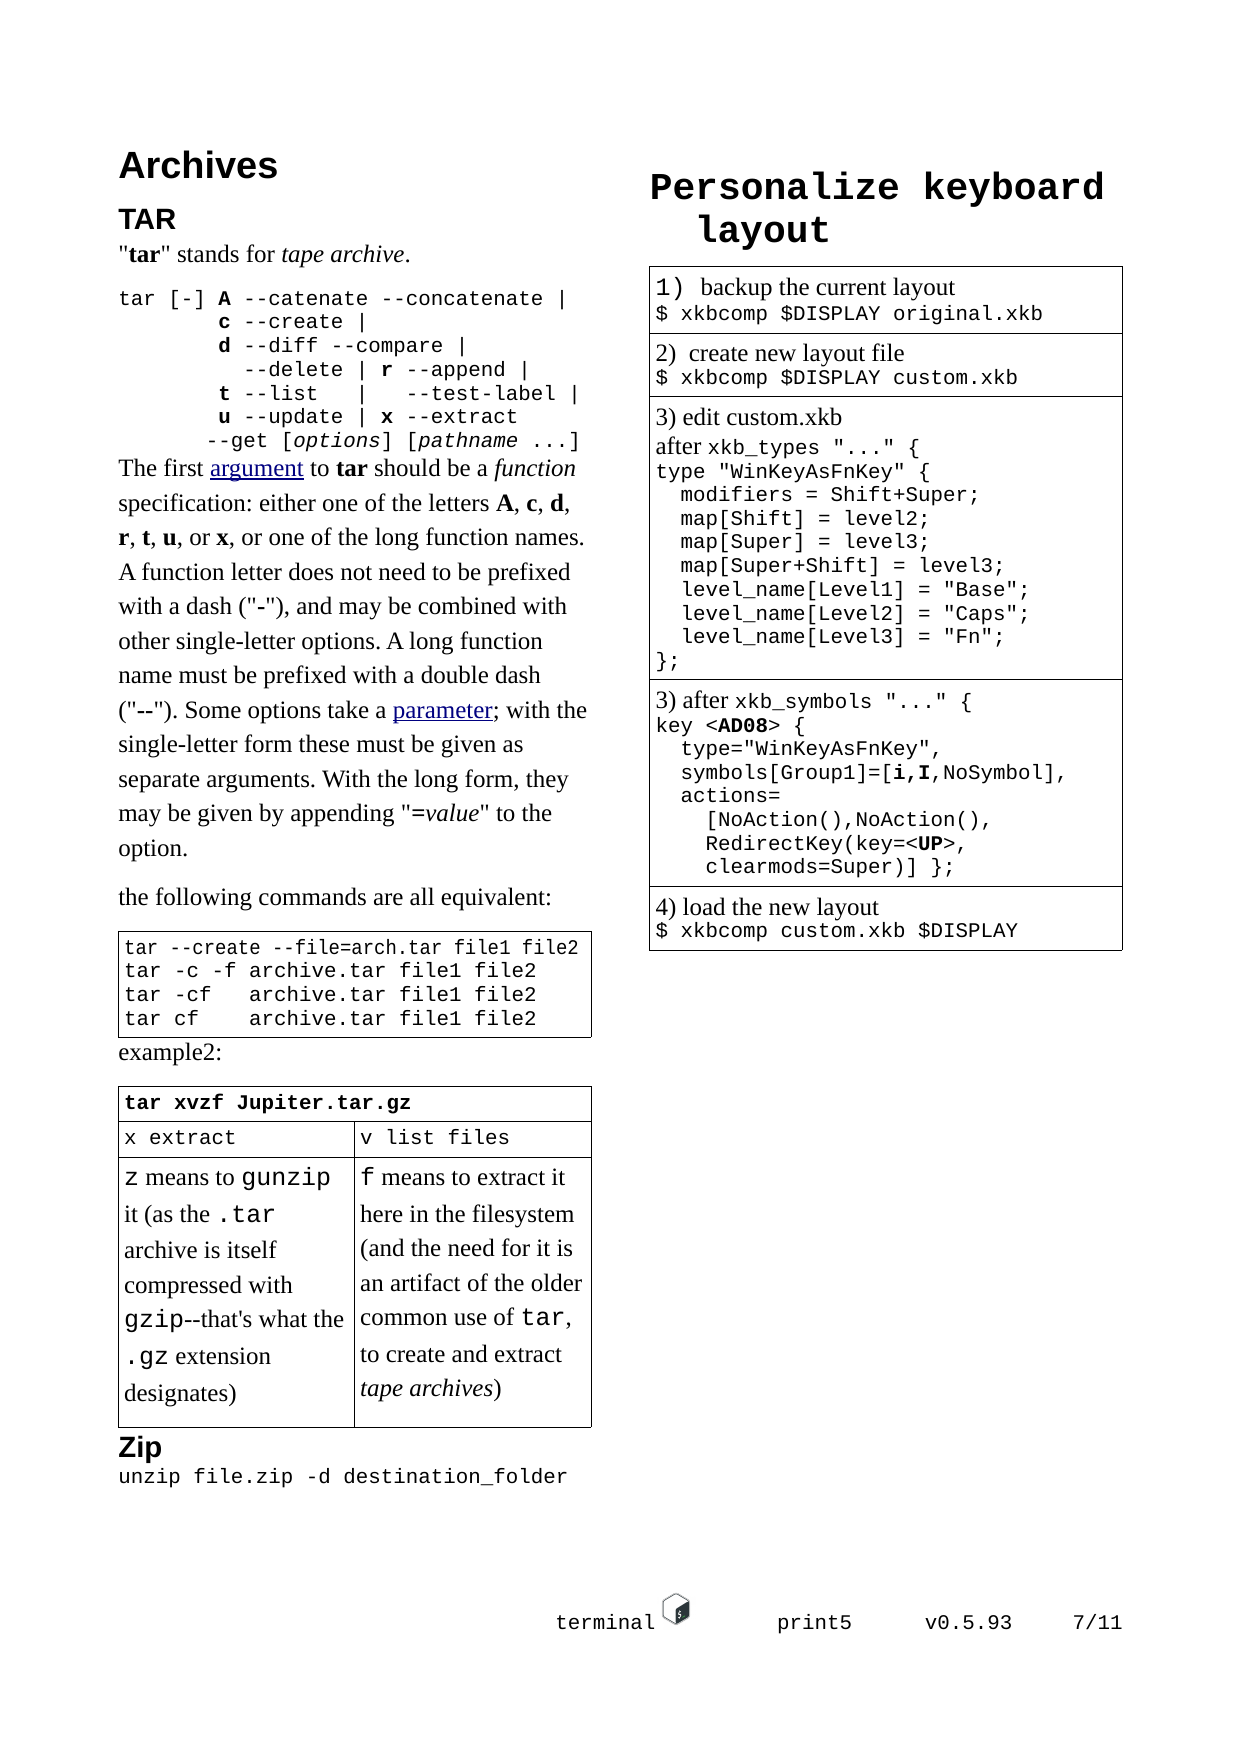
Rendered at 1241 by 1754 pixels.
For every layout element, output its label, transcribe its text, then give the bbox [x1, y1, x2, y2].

text example2: [118, 1038, 591, 1066]
table_header 1) backup the current layout $ xkbcomp $DISPLAY original.xkb [650, 267, 1122, 332]
text d --diff --compare | [118, 335, 591, 359]
text --get [options] [pathname ...] [118, 430, 591, 453]
table_cell x extract [119, 1122, 354, 1157]
text The first argument to tar should be a function specification: either one of the letters A, c, d, r, t, u, or x, or one of the long function names. A function letter does not need to be prefixed with a dash ("-"), and may be combined with other single-letter options. A long function name must be prefixed with a double dash ("--"). Some options take a parameter; with the single-letter form these must be given as separate arguments. With the long form, they may be given by appending "=value" to the option. [118, 453, 591, 861]
subtitle Archives [118, 143, 591, 187]
text "tar" stands for tape archive. [118, 239, 591, 268]
table_cell v list files [355, 1122, 591, 1157]
table_header tar xvzf Jupiter.tar.gz [119, 1087, 591, 1121]
table_cell 4) load the new layout $ xkbcomp custom.xkb $DISPLAY [650, 887, 1122, 950]
picture [655, 1588, 697, 1630]
table_header tar --create --file=arch.tar file1 file2 tar -c -f archive.tar file1 file2 tar -cf archive.tar file1 file2 tar cf archive.tar file1 file2 [119, 932, 591, 1037]
subtitle Personalize keyboard layout [649, 168, 1122, 254]
text --delete | r --append | [118, 359, 591, 382]
subtitle Zip [118, 1430, 591, 1463]
table_cell 3) after xkb_symbols "..." { key <AD08> { type="WinKeyAsFnKey", symbols[Group1]=[i,I,NoSymbol], actions= [NoAction(),NoAction(), RedirectKey(key=<UP>, clearmods=Super)] }; [650, 680, 1122, 886]
table_cell z means to gunzip it (as the .tar archive is itself compressed with gzip--that's what the .gz extension designates) [119, 1158, 354, 1427]
text tar [-] A --catenate --concatenate | [118, 288, 591, 312]
text unzip file.zip -d destination_folder [118, 1466, 591, 1490]
text the following commands are all equivalent: [118, 882, 591, 911]
text t --list | --test-label | [118, 382, 591, 406]
text u --update | x --extract [118, 406, 591, 430]
text c --create | [118, 312, 591, 335]
subtitle TAR [118, 202, 591, 236]
table_cell f means to extract it here in the filesystem (and the need for it is an artifact of the older common use of tar, to create and extract tape archives) [355, 1158, 591, 1427]
table_cell 3) edit custom.xkb after xkb_types "..." { type "WinKeyAsFnKey" { modifiers = Shift+Super; map[Shift] = level2; map[Super] = level3; map[Super+Shift] = level3; level_name[Level1] = "Base"; level_name[Level2] = "Caps"; level_name[Level3] = "Fn"; }; [650, 397, 1122, 679]
table_cell 2) create new layout file $ xkbcomp $DISPLAY custom.xkb [650, 334, 1122, 396]
